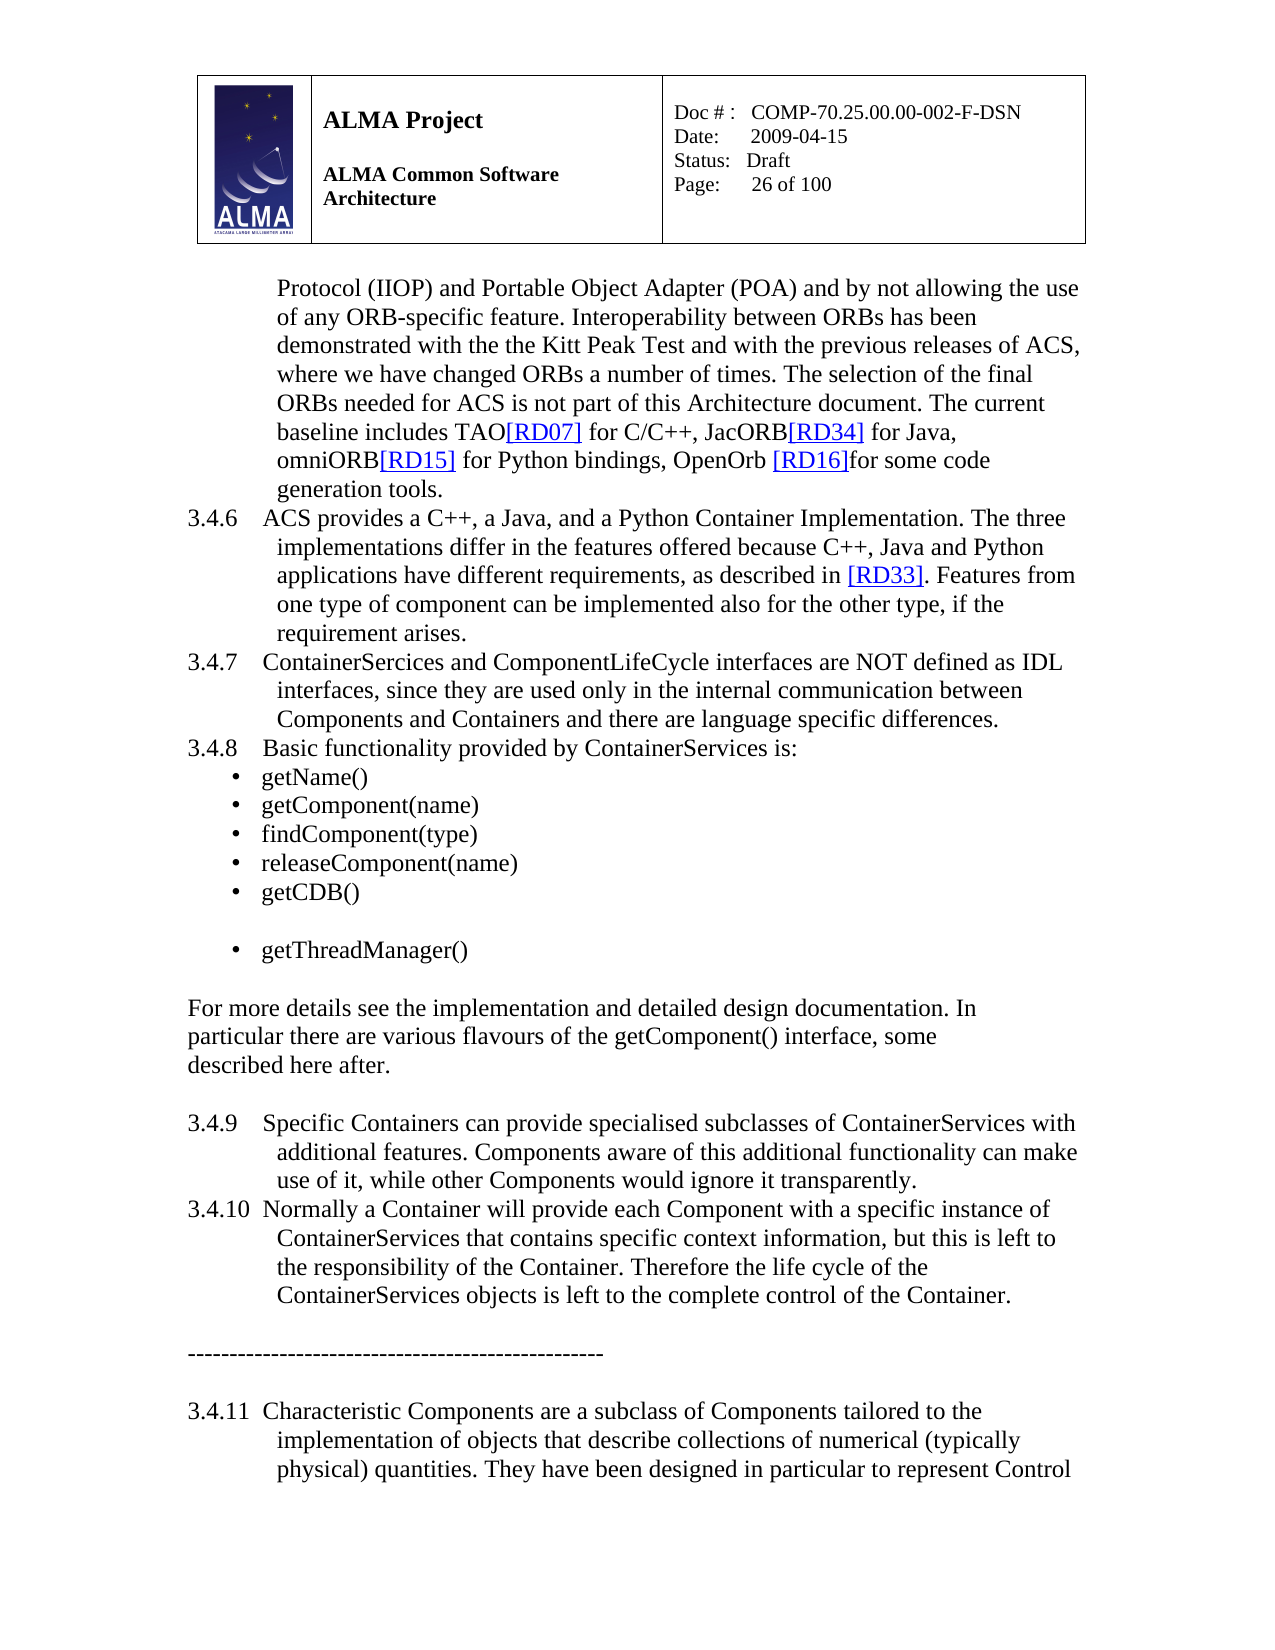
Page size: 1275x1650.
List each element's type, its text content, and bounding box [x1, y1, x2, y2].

picture [214, 85, 293, 235]
subtitle Normally a Container will provide each Component with a specific instance of ContainerServices that contains specific context information, but this is left to the responsibility of the Container. Therefore the life cycle of the ContainerServices objects is left to the complete control of the Container. [187, 1194, 1087, 1309]
text For more details see the implementation and detailed design documentation. In particular there are various flavours of the getComponent() interface, some described here after. [187, 993, 1012, 1079]
subtitle Protocol (IIOP) and Portable Object Adapter (POA) and by not allowing the use of any ORB-specific feature. Interoperability between ORBs has been demonstrated with the the Kitt Peak Test and with the previous releases of ACS, where we have changed ORBs a number of times. The selection of the final ORBs needed for ACS is not part of this Architecture document. The current baseline includes TAO[RD07] for C/C++, JacORB[RD34] for Java, omniORB[RD15] for Python bindings, OpenOrb [RD16]for some code generation tools. [187, 273, 1087, 503]
list getName() [232, 762, 1012, 791]
subtitle ACS provides a C++, a Java, and a Python Container Implementation. The three implementations differ in the features offered because C++, Java and Python applications have different requirements, as described in [RD33]. Features from one type of component can be implemented also for the other type, if the requirement arises. [187, 503, 1087, 647]
subtitle ContainerSercices and ComponentLifeCycle interfaces are NOT defined as IDL interfaces, since they are used only in the internal communication between Components and Containers and there are language specific differences. [187, 647, 1087, 733]
list findComponent(type) [232, 819, 1012, 848]
list releaseComponent(name) [232, 848, 1012, 877]
subtitle Basic functionality provided by ContainerServices is: [187, 733, 1087, 762]
list getThreadManager() [232, 935, 1012, 963]
list getComponent(name) [232, 791, 1012, 819]
subtitle Specific Containers can provide specialised subclasses of ContainerServices with additional features. Components aware of this additional functionality can make use of it, while other Components would ignore it transparently. [187, 1108, 1087, 1194]
list getCDB() [232, 877, 1012, 906]
text -------------------------------------------------- [187, 1338, 1012, 1367]
subtitle Characteristic Components are a subclass of Components tailored to the implementation of objects that describe collections of numerical (typically physical) quantities. They have been designed in particular to represent Control [187, 1396, 1087, 1483]
